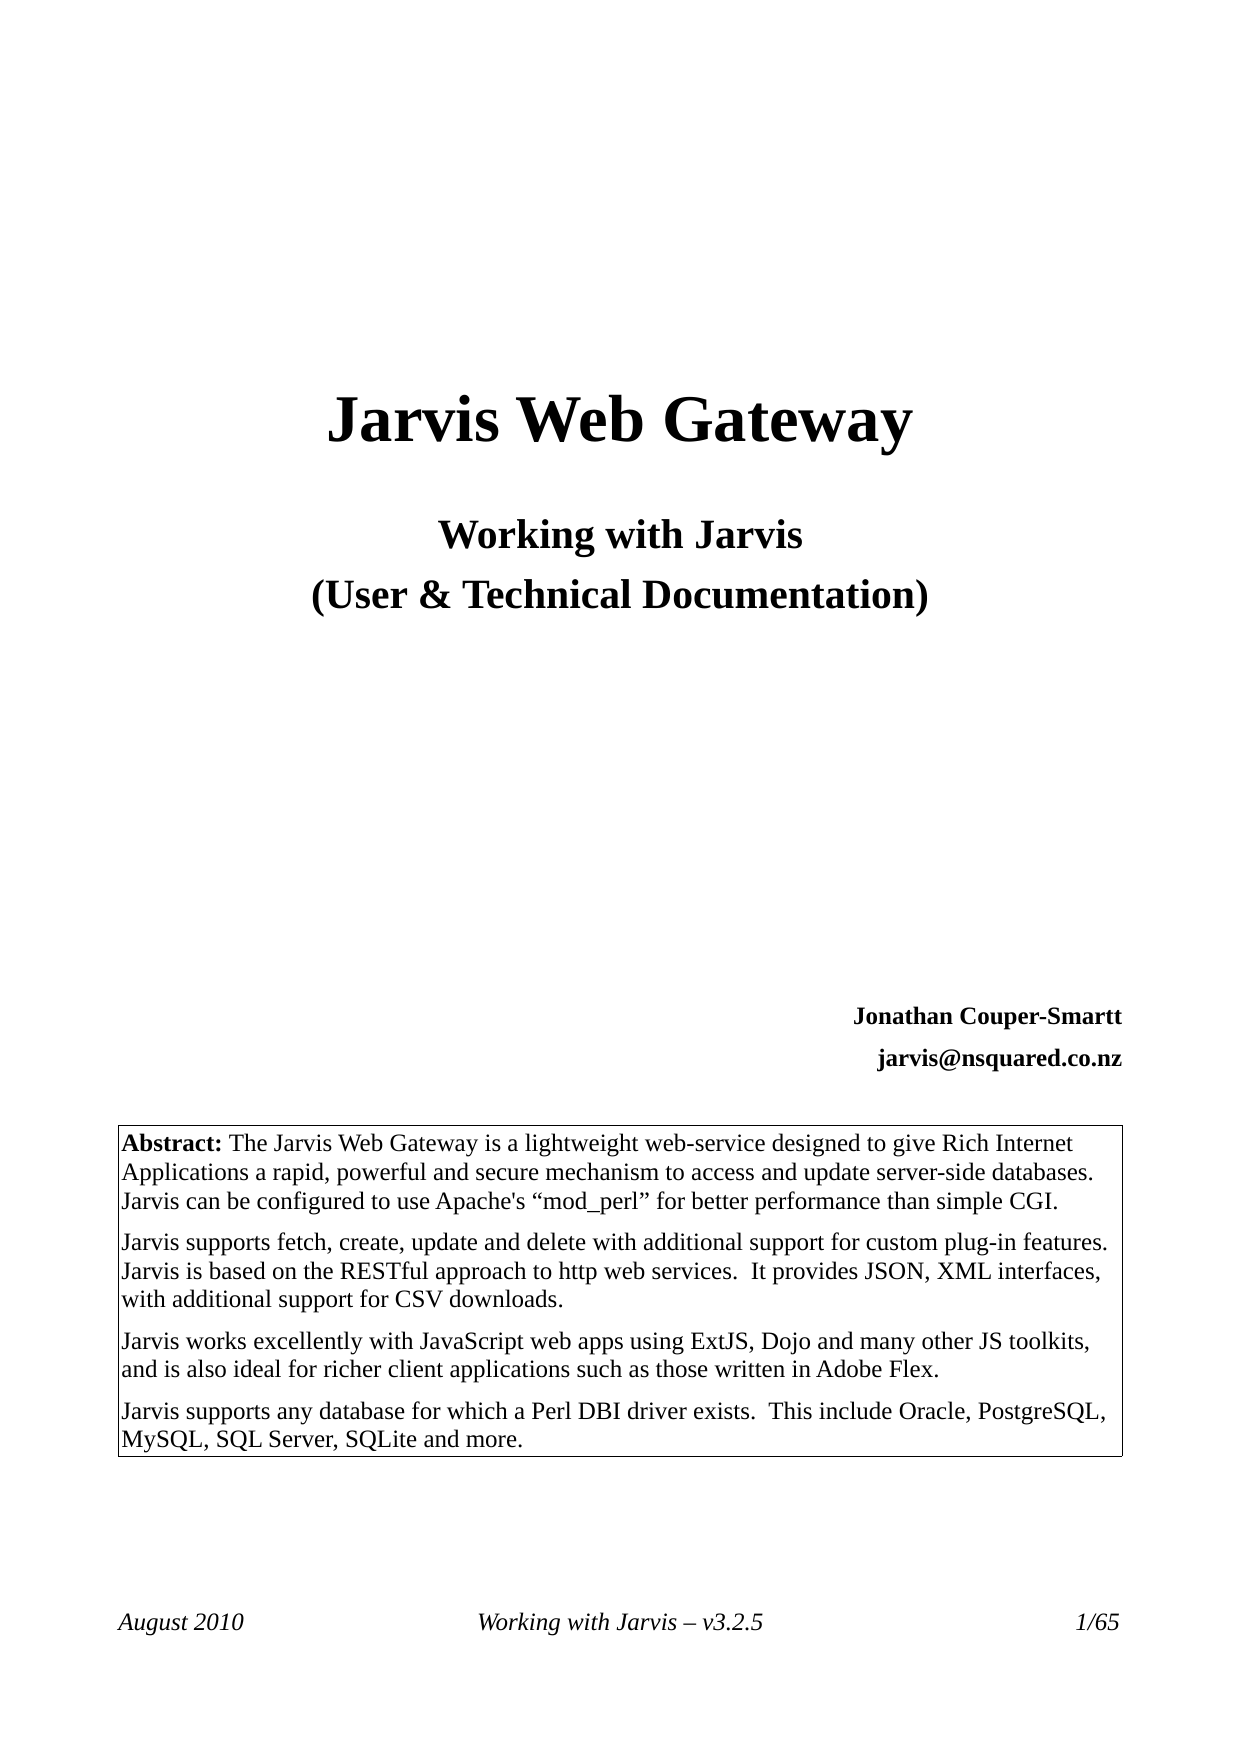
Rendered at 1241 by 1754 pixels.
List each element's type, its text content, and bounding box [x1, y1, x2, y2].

text jarvis@nsquared.co.nz [118, 1043, 1122, 1071]
text Jonathan Couper-Smartt [118, 1001, 1122, 1030]
text Jarvis works excellently with JavaScript web apps using ExtJS, Dojo and many other JS toolkits, and is also ideal for richer client applications such as those written in Adobe Flex. [119, 1323, 1122, 1383]
text Working with Jarvis [118, 509, 1122, 557]
text Jarvis Web Gateway [118, 379, 1122, 456]
text (User & Technical Documentation) [118, 570, 1122, 618]
text Abstract: The Jarvis Web Gateway is a lightweight web-service designed to give Rich Internet Applications a rapid, powerful and secure mechanism to access and update server-side databases. Jarvis can be configured to use Apache's “mod_perl” for better performance than simple CGI. [119, 1126, 1122, 1214]
text Jarvis supports any database for which a Perl DBI driver exists. This include Oracle, PostgreSQL, MySQL, SQL Server, SQLite and more. [119, 1393, 1122, 1456]
text Jarvis supports fetch, create, update and delete with additional support for custom plug-in features. Jarvis is based on the RESTful approach to http web services. It provides JSON, XML interfaces, with additional support for CSV downloads. [119, 1224, 1122, 1313]
